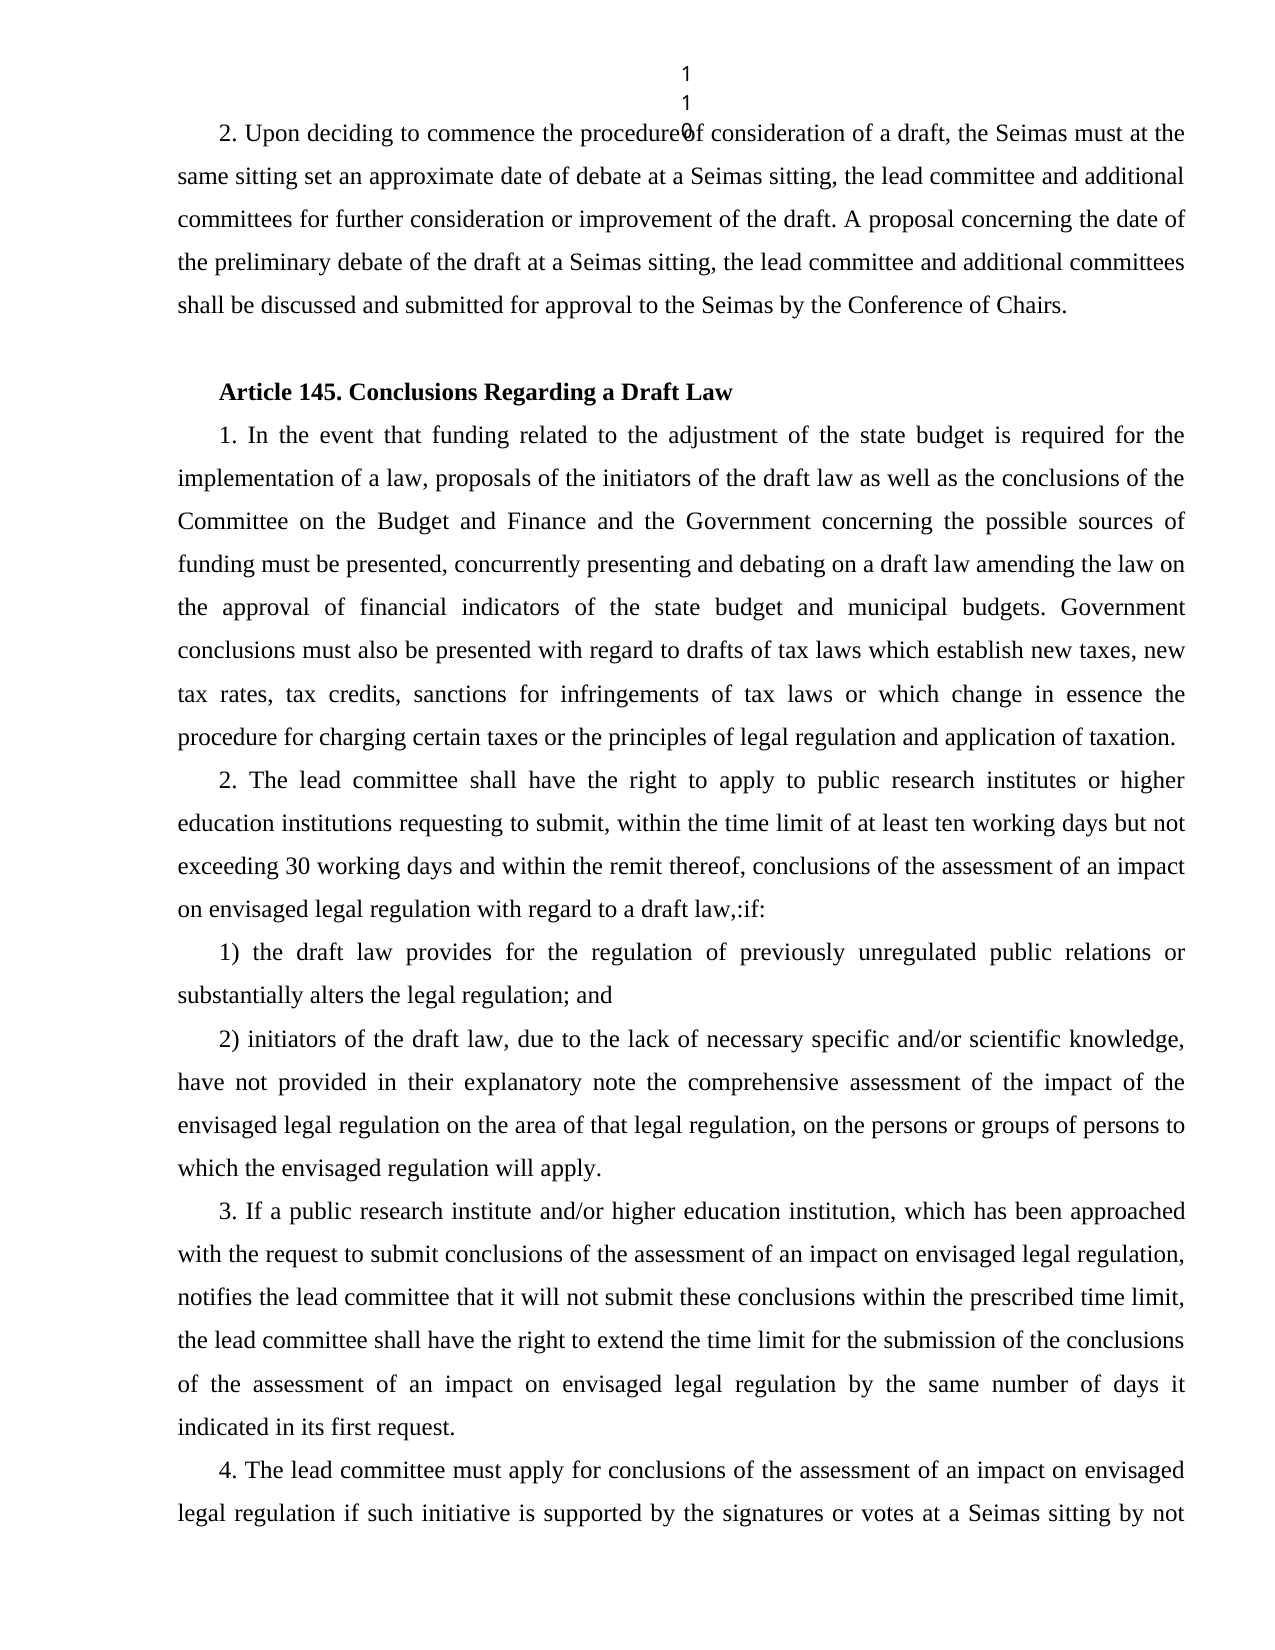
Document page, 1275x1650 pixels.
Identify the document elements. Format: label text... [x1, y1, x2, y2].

text Article 145. Conclusions Regarding a Draft Law [177, 377, 1186, 406]
text 2. Upon deciding to commence the procedure of consideration of a draft, the Seimas must at the same sitting set an approximate date of debate at a Seimas sitting, the lead committee and additional committees for further consideration or improvement of the draft. A proposal concerning the date of the preliminary debate of the draft at a Seimas sitting, the lead committee and additional committees shall be discussed and submitted for approval to the Seimas by the Conference of Chairs. [177, 118, 1186, 319]
text 1) the draft law provides for the regulation of previously unregulated public relations or substantially alters the legal regulation; and [177, 937, 1186, 1009]
text 2. The lead committee shall have the right to apply to public research institutes or higher education institutions requesting to submit, within the time limit of at least ten working days but not exceeding 30 working days and within the remit thereof, conclusions of the assessment of an impact on envisaged legal regulation with regard to a draft law,:if: [177, 765, 1186, 923]
text 2) initiators of the draft law, due to the lack of necessary specific and/or scientific knowledge, have not provided in their explanatory note the comprehensive assessment of the impact of the envisaged legal regulation on the area of that legal regulation, on the persons or groups of persons to which the envisaged regulation will apply. [177, 1024, 1186, 1182]
text 4. The lead committee must apply for conclusions of the assessment of an impact on envisaged legal regulation if such initiative is supported by the signatures or votes at a Seimas sitting by not [177, 1455, 1186, 1527]
text 3. If a public research institute and/or higher education institution, which has been approached with the request to submit conclusions of the assessment of an impact on envisaged legal regulation, notifies the lead committee that it will not submit these conclusions within the prescribed time limit, the lead committee shall have the right to extend the time limit for the submission of the conclusions of the assessment of an impact on envisaged legal regulation by the same number of days it indicated in its first request. [177, 1196, 1186, 1441]
text 1. In the event that funding related to the adjustment of the state budget is required for the implementation of a law, proposals of the initiators of the draft law as well as the conclusions of the Committee on the Budget and Finance and the Government concerning the possible sources of funding must be presented, concurrently presenting and debating on a draft law amending the law on the approval of financial indicators of the state budget and municipal budgets. Government conclusions must also be presented with regard to drafts of tax laws which establish new taxes, new tax rates, tax credits, sanctions for infringements of tax laws or which change in essence the procedure for charging certain taxes or the principles of legal regulation and application of taxation. [177, 420, 1186, 751]
